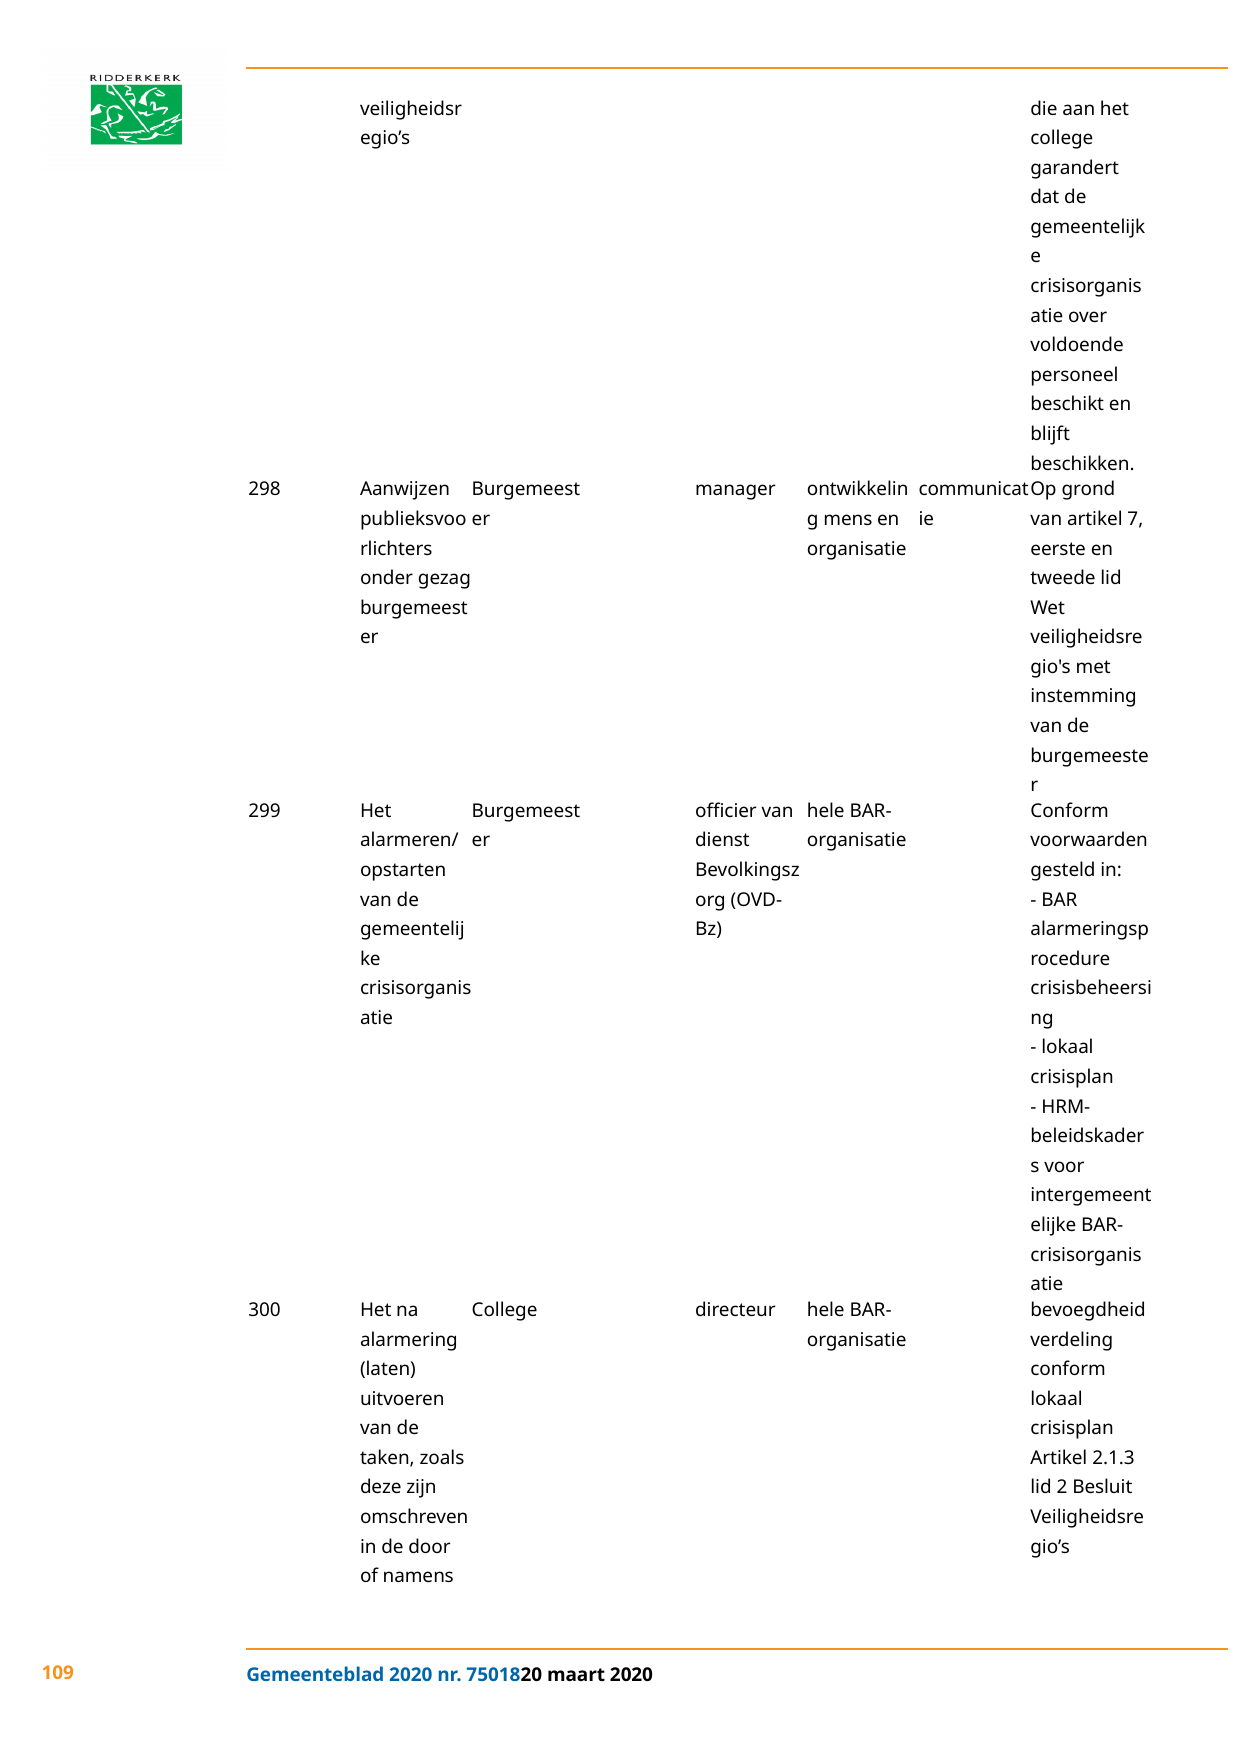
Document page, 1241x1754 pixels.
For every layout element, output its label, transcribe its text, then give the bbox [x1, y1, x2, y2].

table_cell Aanwijzen publieksvoorlichters onder gezag burgemeester [360, 476, 471, 797]
table_cell bevoegdheidverdeling conform lokaal crisisplan Artikel 2.1.3 lid 2 Besluit Veiligheidsregio’s [1030, 1296, 1152, 1588]
table_cell directeur [695, 1296, 807, 1588]
table_cell Burgemeester [471, 797, 583, 1296]
table_cell [471, 95, 583, 476]
table_cell communicatie [918, 476, 1030, 797]
table_cell veiligheidsregio’s [360, 95, 471, 476]
table_cell manager [695, 476, 807, 797]
table_cell Het alarmeren/ opstarten van de gemeentelijke crisisorganisatie [360, 797, 471, 1296]
table_cell hele BAR-organisatie [807, 1296, 918, 1588]
table_cell ontwikkeling mens en organisatie [807, 476, 918, 797]
table_cell Burgemeester [471, 476, 583, 797]
table_cell [583, 95, 695, 476]
table_cell [583, 1296, 695, 1588]
table_cell [918, 95, 1030, 476]
table_cell College [471, 1296, 583, 1588]
table_cell hele BAR-organisatie [807, 797, 918, 1296]
picture [41, 47, 231, 172]
table_cell Op grond van artikel 7, eerste en tweede lid Wet veiligheidsregio's met instemming van de burgemeester [1030, 476, 1152, 797]
table_cell [248, 95, 360, 476]
table_cell [583, 797, 695, 1296]
table_cell die aan het college garandert dat de gemeentelijke crisisorganisatie over voldoende personeel beschikt en blijft beschikken. [1030, 95, 1152, 476]
table_cell 298 [248, 476, 360, 797]
table_cell officier van dienst Bevolkingszorg (OVD-Bz) [695, 797, 807, 1296]
table_cell 300 [248, 1296, 360, 1588]
table_cell 299 [248, 797, 360, 1296]
table_cell [807, 95, 918, 476]
table_cell [583, 476, 695, 797]
table_cell [918, 797, 1030, 1296]
table_cell [918, 1296, 1030, 1588]
table_cell Het na alarmering (laten) uitvoeren van de taken, zoals deze zijn omschreven in de door of namens [360, 1296, 471, 1588]
table_cell Conform voorwaarden gesteld in: - BAR alarmeringsprocedure crisisbeheersing - lokaal crisisplan - HRM-beleidskaders voor intergemeentelijke BAR-crisisorganisatie [1030, 797, 1152, 1296]
table_cell [695, 95, 807, 476]
